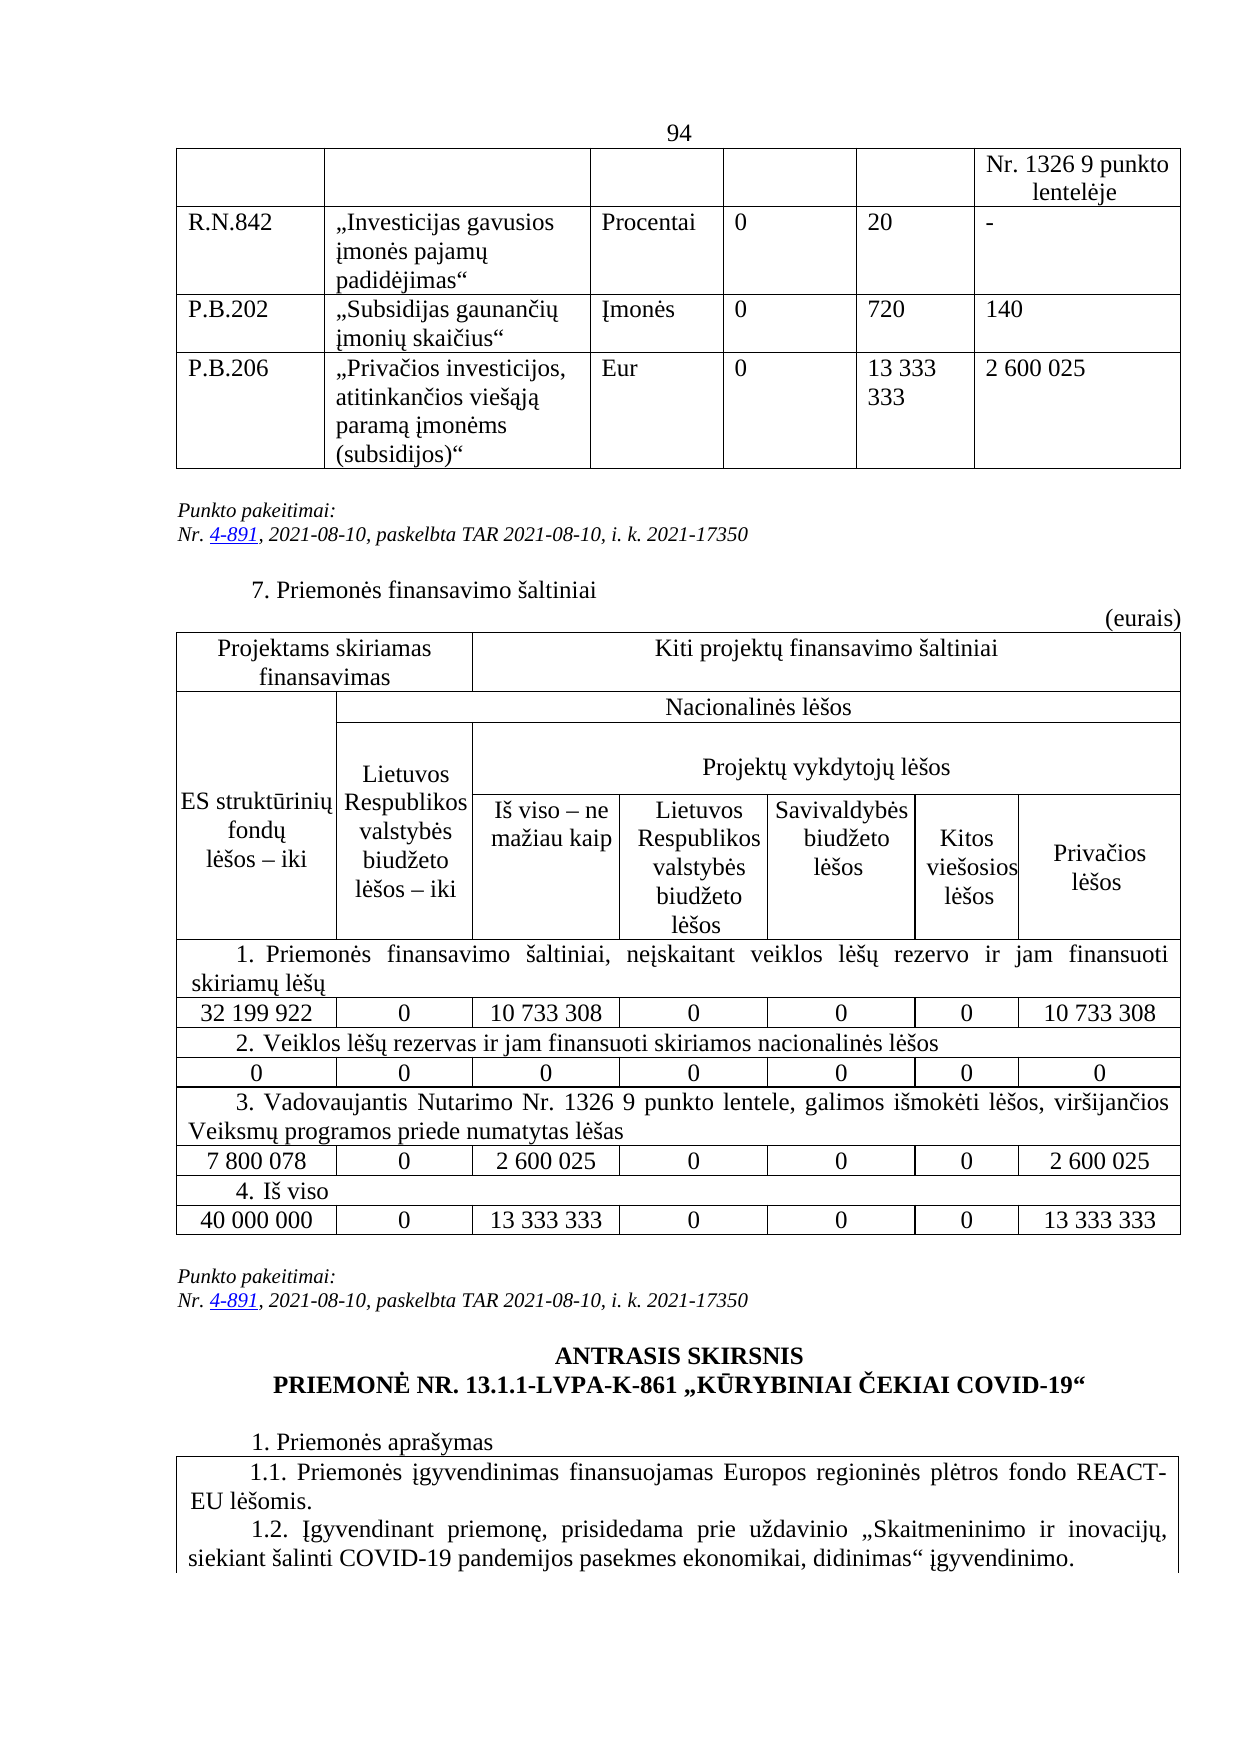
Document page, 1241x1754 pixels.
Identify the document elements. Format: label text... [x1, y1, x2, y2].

table_cell 2 600 025 [473, 1146, 619, 1175]
text (eurais) [177, 603, 1181, 632]
text 7. Priemonės finansavimo šaltiniai [177, 575, 1181, 603]
text Punkto pakeitimai: [177, 498, 1181, 522]
table_cell 7 800 078 [177, 1146, 336, 1175]
table_cell Lietuvos Respublikos valstybės biudžeto lėšos – iki [337, 723, 472, 938]
table_cell 10 733 308 [473, 998, 619, 1027]
table_cell 32 199 922 [177, 998, 336, 1027]
text Nr. 4-891, 2021-08-10, paskelbta TAR 2021-08-10, i. k. 2021-17350 [177, 522, 1181, 546]
table_cell 1.2. Įgyvendinant priemonę, prisidedama prie uždavinio „Skaitmeninimo ir inovacijų, siekiant šalinti COVID-19 pandemijos pasekmes ekonomikai, didinimas“ įgyvendinimo. [177, 1515, 1178, 1573]
table_cell Projektų vykdytojų lėšos [473, 723, 1180, 794]
table_cell 2 600 025 [975, 353, 1180, 468]
table_cell [857, 149, 974, 206]
table_cell „Investicijas gavusios įmonės pajamų padidėjimas“ [325, 207, 590, 293]
table_cell 0 [620, 1058, 767, 1086]
table_cell 0 [768, 1206, 914, 1234]
table_cell 0 [724, 207, 856, 293]
table_cell R.N.842 [177, 207, 324, 293]
table_cell Savivaldybės biudžeto lėšos [768, 795, 914, 938]
table_cell 140 [975, 295, 1180, 352]
table_cell ES struktūrinių fondų lėšos – iki [177, 692, 336, 938]
table_cell 40 000 000 [177, 1206, 336, 1234]
table_cell 0 [916, 998, 1018, 1027]
text ANTRASIS SKIRSNIS [177, 1341, 1181, 1370]
table_cell - [975, 207, 1180, 293]
table_cell 0 [768, 1146, 914, 1175]
table_cell 2 600 025 [1019, 1146, 1180, 1175]
table_cell 0 [768, 998, 914, 1027]
table_cell 0 [916, 1058, 1018, 1086]
table_cell „Subsidijas gaunančių įmonių skaičius“ [325, 295, 590, 352]
table_cell 0 [916, 1206, 1018, 1234]
text 1. Priemonės aprašymas [177, 1427, 1181, 1456]
table_cell 1. Priemonės finansavimo šaltiniai, neįskaitant veiklos lėšų rezervo ir jam finansuoti skiriamų lėšų [177, 940, 1180, 997]
table_cell 0 [724, 353, 856, 468]
table_cell 720 [857, 295, 974, 352]
text Nr. 4-891, 2021-08-10, paskelbta TAR 2021-08-10, i. k. 2021-17350 [177, 1288, 1181, 1312]
table_cell Lietuvos Respublikos valstybės biudžeto lėšos [620, 795, 767, 938]
table_header [325, 149, 590, 206]
text PRIEMONĖ NR. 13.1.1-LVPA-K-861 „KŪRYBINIAI ČEKIAI COVID-19“ [177, 1370, 1181, 1398]
table_cell 13 333 333 [473, 1206, 619, 1234]
table_header 1.1. Priemonės įgyvendinimas finansuojamas Europos regioninės plėtros fondo REACT-EU lėšomis. [177, 1457, 1178, 1514]
table_cell Kitos viešosios lėšos [916, 795, 1018, 938]
table_cell Privačios lėšos [1019, 795, 1180, 938]
table_cell 3. Vadovaujantis Nutarimo Nr. 1326 9 punkto lentele, galimos išmokėti lėšos, viršijančios Veiksmų programos priede numatytas lėšas [177, 1088, 1180, 1145]
table_cell „Privačios investicijos, atitinkančios viešąją paramą įmonėms (subsidijos)“ [325, 353, 590, 468]
table_cell Iš viso – ne mažiau kaip [473, 795, 619, 938]
table_cell 0 [337, 1206, 472, 1234]
text Punkto pakeitimai: [177, 1264, 1181, 1288]
table_cell 0 [620, 1146, 767, 1175]
table_header Projektams skiriamas finansavimas [177, 633, 472, 691]
table_cell 0 [337, 998, 472, 1027]
table_cell 2. Veiklos lėšų rezervas ir jam finansuoti skiriamos nacionalinės lėšos [177, 1028, 1180, 1057]
table_header [724, 149, 856, 206]
table_cell 0 [768, 1058, 914, 1086]
table_cell 0 [177, 1058, 336, 1086]
table_cell 0 [620, 1206, 767, 1234]
table_cell 13 333 333 [1019, 1206, 1180, 1234]
table_cell 0 [1019, 1058, 1180, 1086]
table_header [177, 149, 324, 206]
table_cell 0 [337, 1058, 472, 1086]
table_cell 0 [724, 295, 856, 352]
table_cell 20 [857, 207, 974, 293]
table_cell 0 [473, 1058, 619, 1086]
table_cell 10 733 308 [1019, 998, 1180, 1027]
table_cell Įmonės [591, 295, 723, 352]
table_cell 0 [620, 998, 767, 1027]
table_cell 13 333 333 [857, 353, 974, 468]
table_cell 4. Iš viso [177, 1176, 1180, 1204]
table_cell P.B.206 [177, 353, 324, 468]
table_cell Procentai [591, 207, 723, 293]
table_cell Eur [591, 353, 723, 468]
table_cell P.B.202 [177, 295, 324, 352]
table_cell Nr. 1326 9 punkto lentelėje [975, 149, 1180, 206]
table_cell 0 [337, 1146, 472, 1175]
table_cell 0 [916, 1146, 1018, 1175]
table_header [591, 149, 723, 206]
table_cell Nacionalinės lėšos [337, 692, 1180, 722]
table_header Kiti projektų finansavimo šaltiniai [473, 633, 1180, 691]
